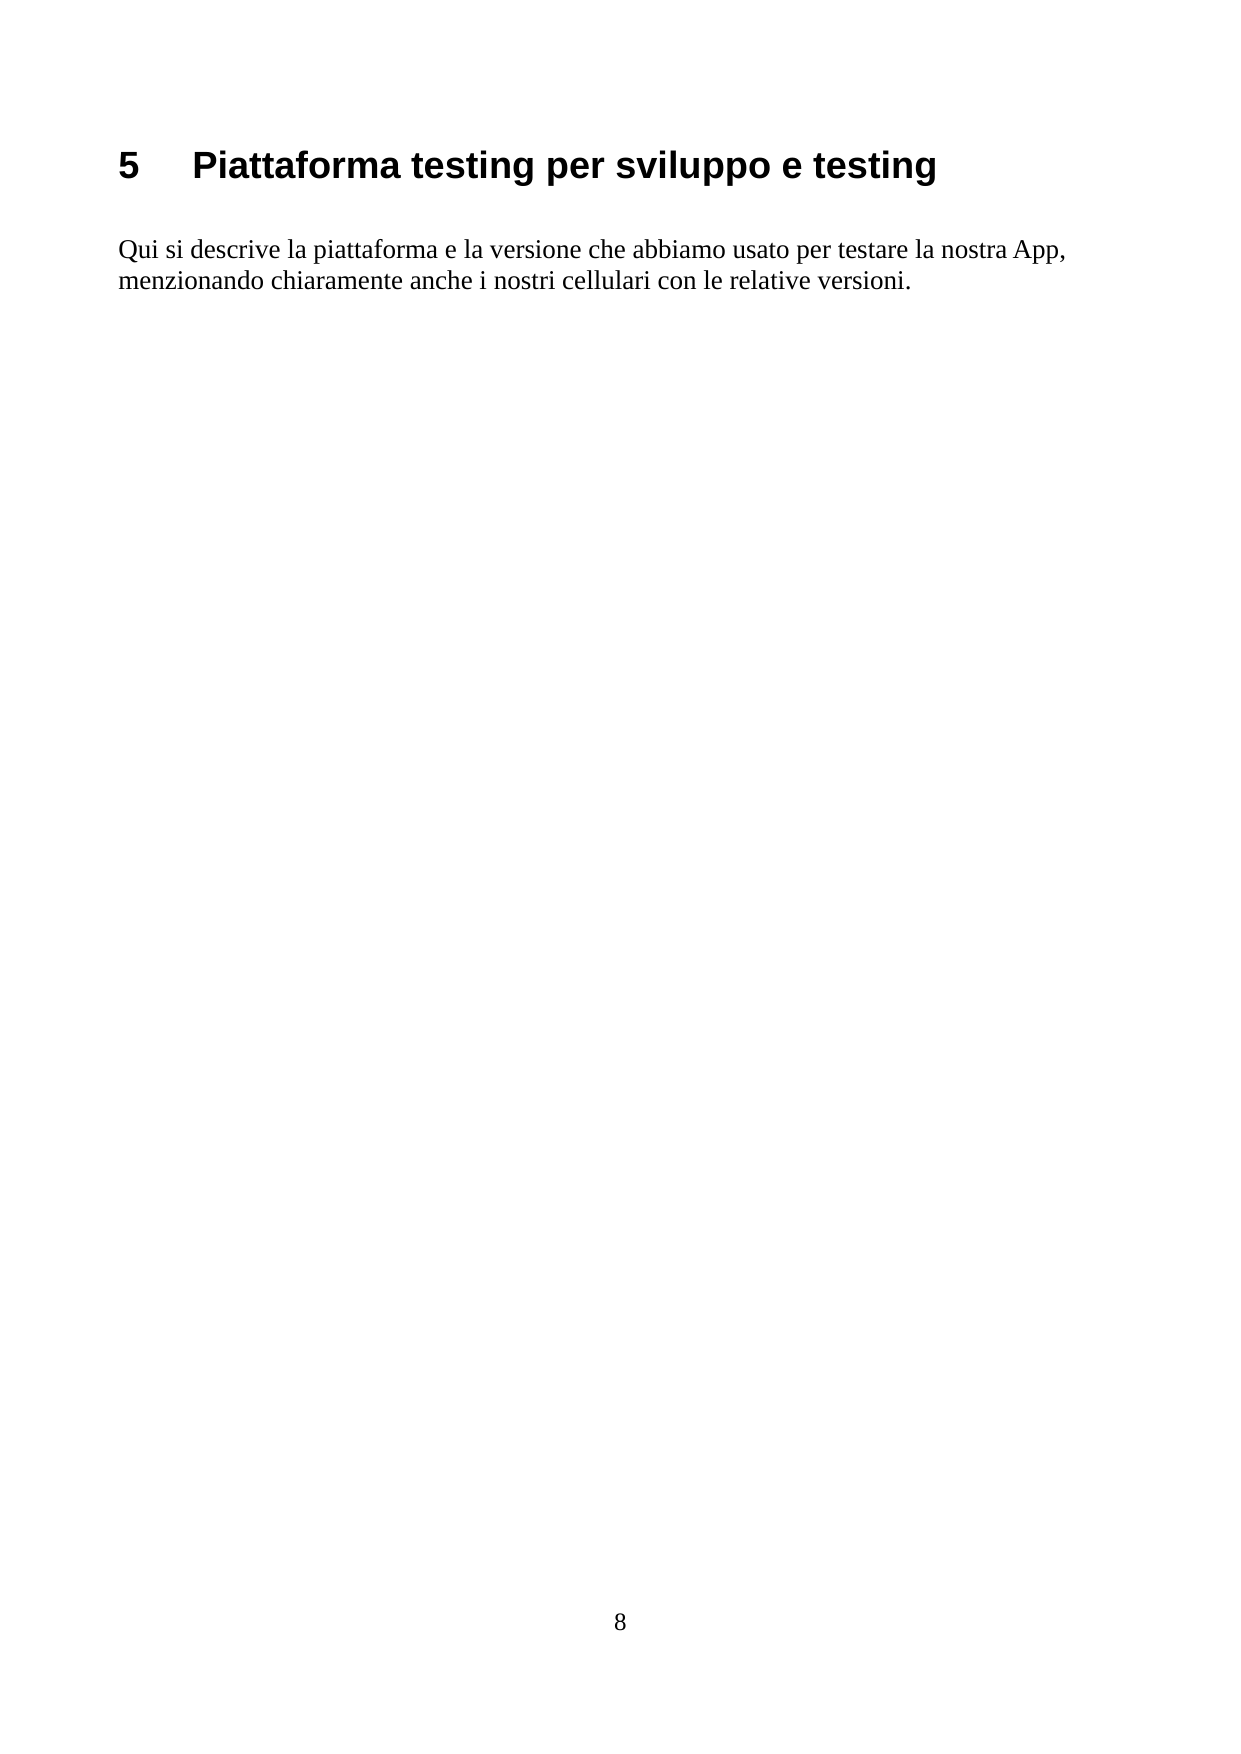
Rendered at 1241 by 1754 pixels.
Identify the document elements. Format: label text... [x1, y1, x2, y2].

subtitle 5 Piattaforma testing per sviluppo e testing [118, 143, 1122, 187]
text Qui si descrive la piattaforma e la versione che abbiamo usato per testare la nostra App, menzionando chiaramente anche i nostri cellulari con le relative versioni. [118, 233, 1122, 295]
